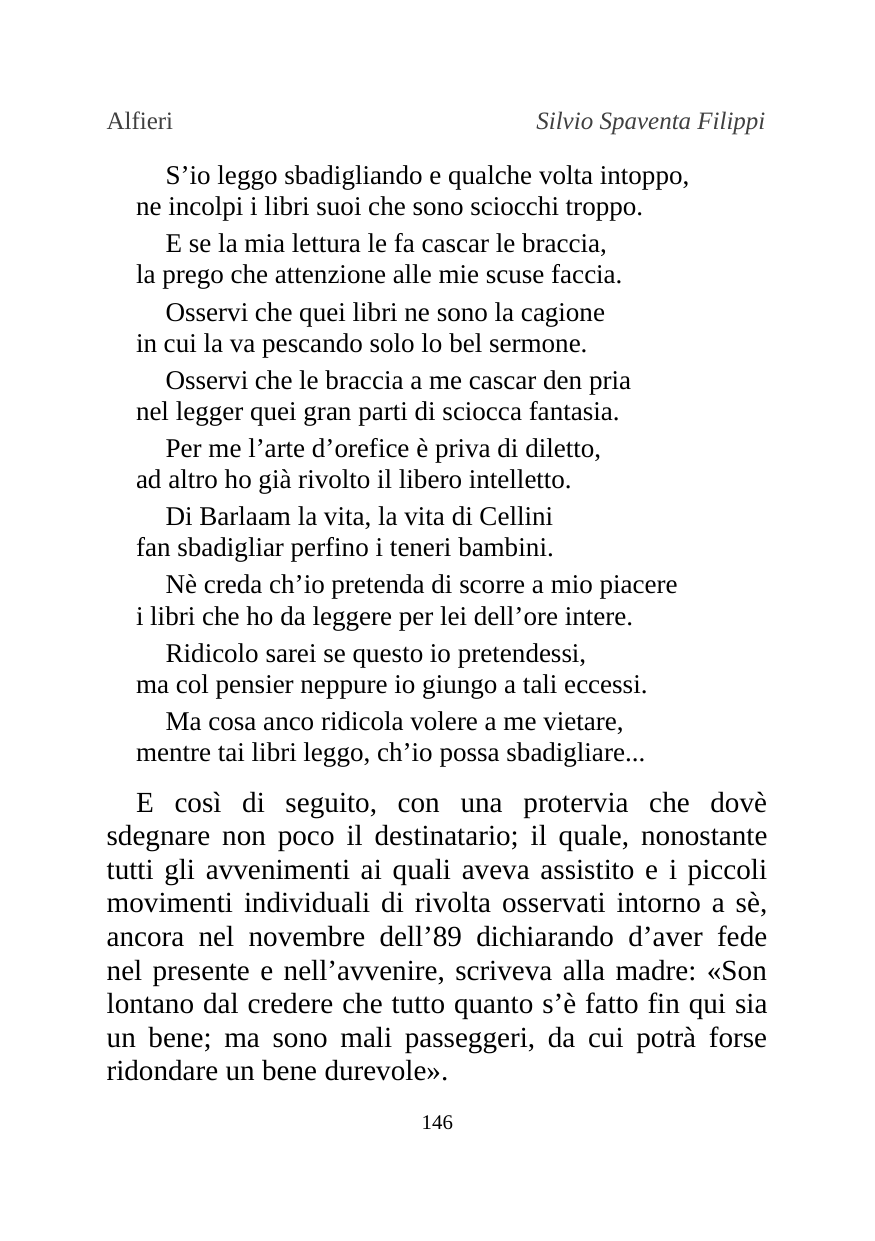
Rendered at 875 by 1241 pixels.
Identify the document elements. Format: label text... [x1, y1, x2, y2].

text Ridicolo sarei se questo io pretendessi, ma col pensier neppure io giungo a tali eccessi. [136, 637, 768, 699]
text Osservi che quei libri ne sono la cagione in cui la va pescando solo lo bel sermone. [136, 296, 768, 358]
text Nè creda ch’io pretenda di scorre a mio piacere i libri che ho da leggere per lei dell’ore intere. [136, 568, 768, 631]
text E così di seguito, con una protervia che dovè sdegnare non poco il destinatario; il quale, nonostante tutti gli avvenimenti ai quali aveva assistito e i piccoli movimenti individuali di rivolta osservati intorno a sè, ancora nel novembre dell’89 dichiarando d’aver fede nel presente e nell’avvenire, scriveva alla madre: «Son lontano dal credere che tutto quanto s’è fatto fin qui sia un bene; ma sono mali passeggeri, da cui potrà forse ridondare un bene durevole». [106, 785, 768, 1087]
text Ma cosa anco ridicola volere a me vietare, mentre tai libri leggo, ch’io possa sbadigliare... [136, 705, 768, 767]
text Osservi che le braccia a me cascar den pria nel legger quei gran parti di sciocca fantasia. [136, 364, 768, 426]
text E se la mia lettura le fa cascar le braccia, la prego che attenzione alle mie scuse faccia. [136, 227, 768, 290]
text Per me l’arte d’orefice è priva di diletto, ad altro ho già rivolto il libero intelletto. [136, 432, 768, 494]
text S’io leggo sbadigliando e qualche volta intoppo, ne incolpi i libri suoi che sono sciocchi troppo. [136, 159, 768, 221]
text Di Barlaam la vita, la vita di Cellini fan sbadigliar perfino i teneri bambini. [136, 500, 768, 563]
